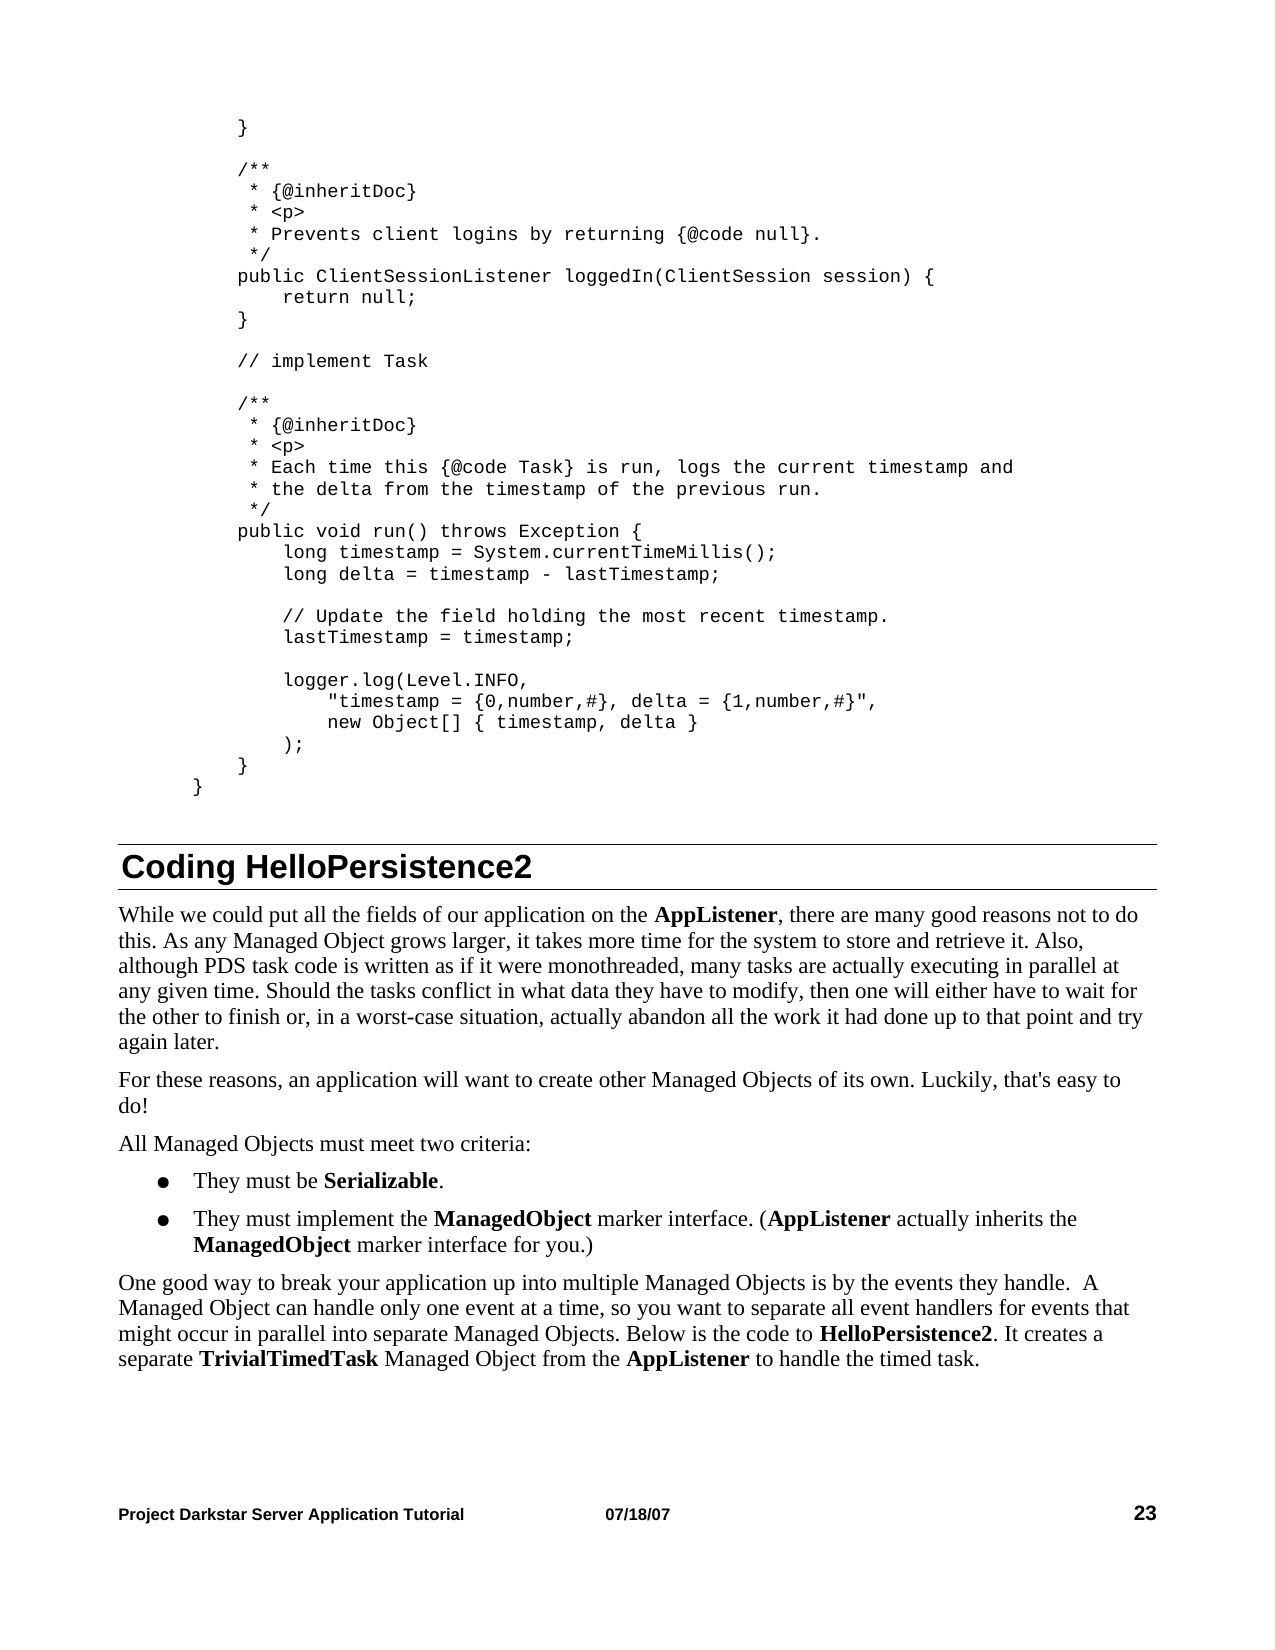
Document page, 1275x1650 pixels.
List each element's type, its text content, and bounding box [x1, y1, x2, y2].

subtitle Coding HelloPersistence2 [118, 845, 1157, 889]
text For these reasons, an application will want to create other Managed Objects of its own. Luckily, that's easy to do! [118, 1067, 1157, 1118]
text One good way to break your application up into multiple Managed Objects is by the events they handle. A Managed Object can handle only one event at a time, so you want to separate all event handlers for events that might occur in parallel into separate Managed Objects. Below is the code to HelloPersistence2. It creates a separate TrivialTimedTask Managed Object from the AppListener to handle the timed task. [118, 1270, 1157, 1371]
text All Managed Objects must meet two criteria: [118, 1131, 1157, 1156]
text } /** * {@inheritDoc} * <p> * Prevents client logins by returning {@code null}. */ public ClientSessionListener loggedIn(ClientSession session) { return null; } // implement Task /** * {@inheritDoc} * <p> * Each time this {@code Task} is run, logs the current timestamp and * the delta from the timestamp of the previous run. */ public void run() throws Exception { long timestamp = System.currentTimeMillis(); long delta = timestamp - lastTimestamp; // Update the field holding the most recent timestamp. lastTimestamp = timestamp; logger.log(Level.INFO, "timestamp = {0,number,#}, delta = {1,number,#}", new Object[] { timestamp, delta } ); } } [192, 118, 1098, 819]
list They must be Serializable. [156, 1168, 1157, 1194]
list They must implement the ManagedObject marker interface. (AppListener actually inherits the ManagedObject marker interface for you.) [156, 1206, 1157, 1257]
text While we could put all the fields of our application on the AppListener, there are many good reasons not to do this. As any Managed Object grows larger, it takes more time for the system to store and retrieve it. Also, although PDS task code is written as if it were monothreaded, many tasks are actually executing in parallel at any given time. Should the tasks conflict in what data they have to modify, then one will either have to wait for the other to finish or, in a worst-case situation, actually abandon all the work it had done up to that point and try again later. [118, 902, 1157, 1055]
